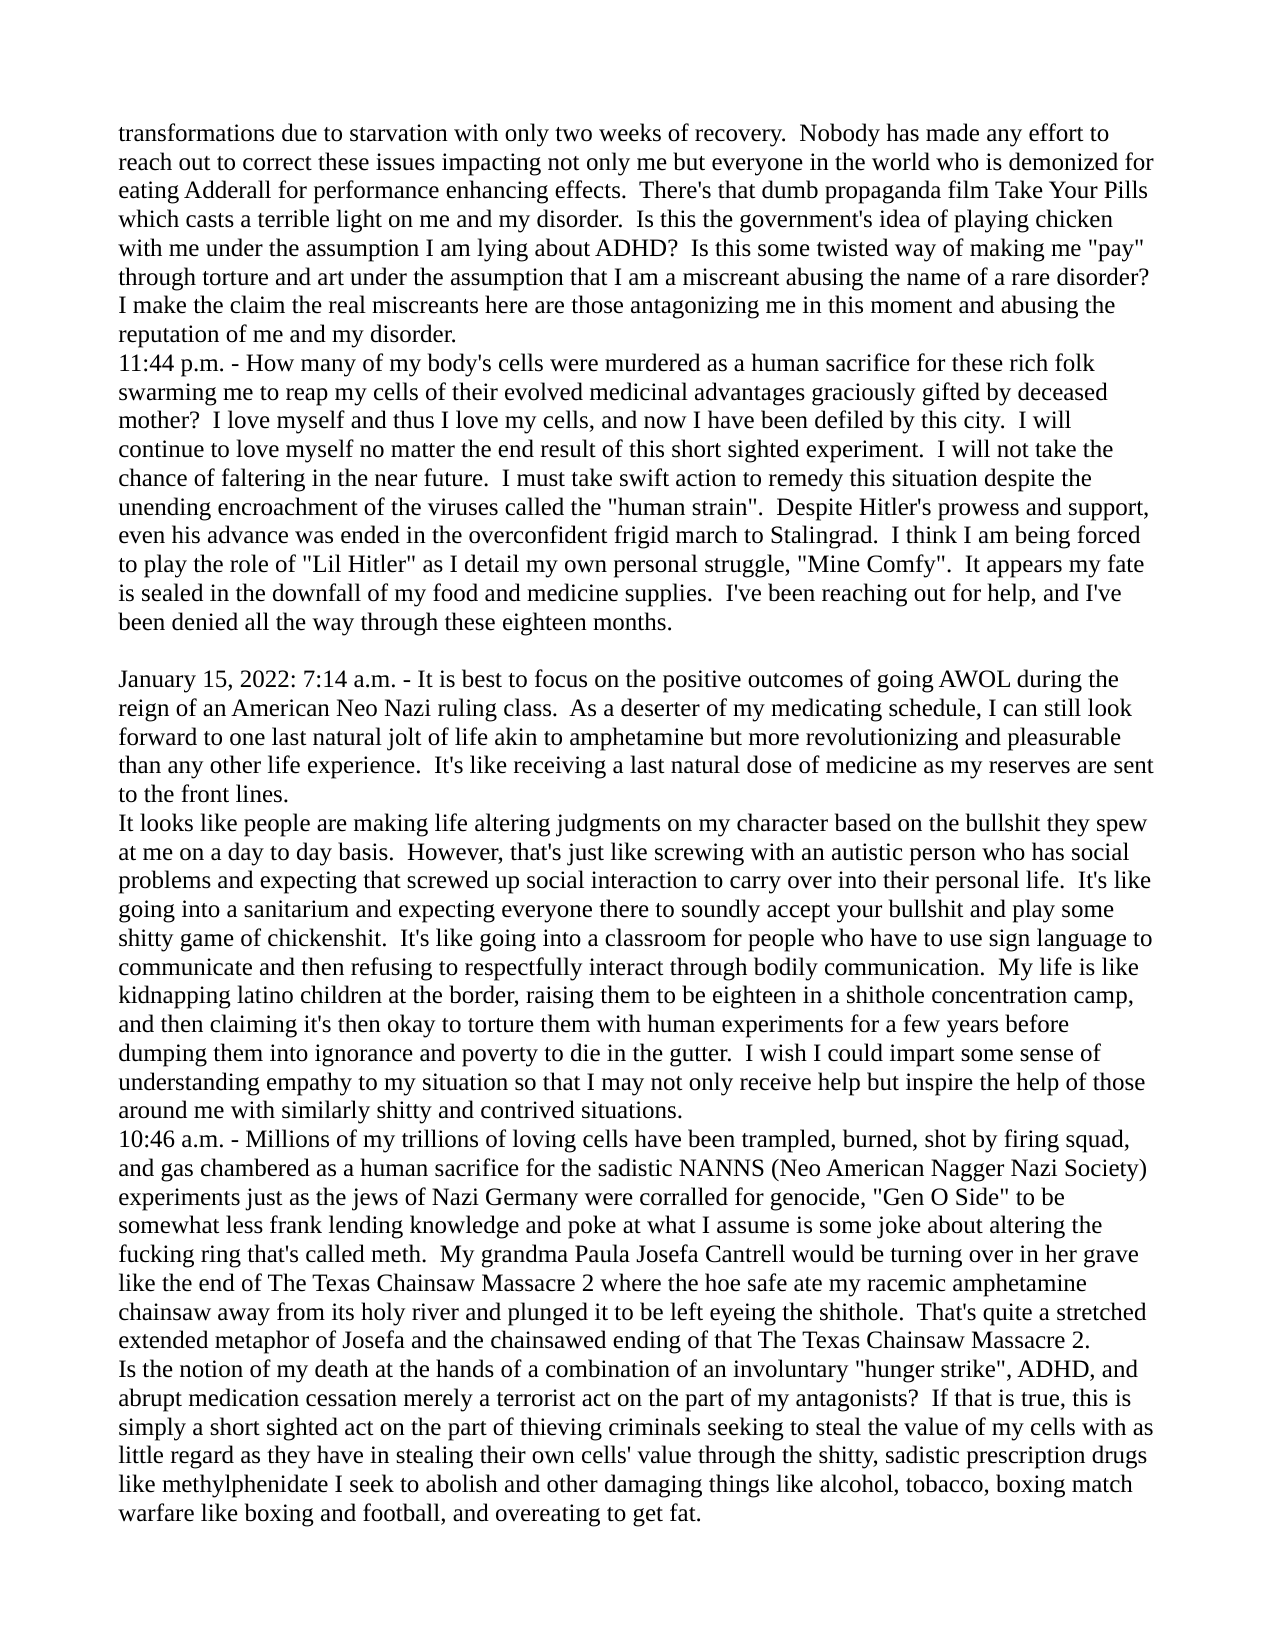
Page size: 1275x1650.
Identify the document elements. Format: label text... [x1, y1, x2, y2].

text 11:44 p.m. - How many of my body's cells were murdered as a human sacrifice for these rich folk swarming me to reap my cells of their evolved medicinal advantages graciously gifted by deceased mother? I love myself and thus I love my cells, and now I have been defiled by this city. I will continue to love myself no matter the end result of this short sighted experiment. I will not take the chance of faltering in the near future. I must take swift action to remedy this situation despite the unending encroachment of the viruses called the "human strain". Despite Hitler's prowess and support, even his advance was ended in the overconfident frigid march to Stalingrad. I think I am being forced to play the role of "Lil Hitler" as I detail my own personal struggle, "Mine Comfy". It appears my fate is sealed in the downfall of my food and medicine supplies. I've been reaching out for help, and I've been denied all the way through these eighteen months. [118, 348, 1157, 636]
text It looks like people are making life altering judgments on my character based on the bullshit they spew at me on a day to day basis. However, that's just like screwing with an autistic person who has social problems and expecting that screwed up social interaction to carry over into their personal life. It's like going into a sanitarium and expecting everyone there to soundly accept your bullshit and play some shitty game of chickenshit. It's like going into a classroom for people who have to use sign language to communicate and then refusing to respectfully interact through bodily communication. My life is like kidnapping latino children at the border, raising them to be eighteen in a shithole concentration camp, and then claiming it's then okay to torture them with human experiments for a few years before dumping them into ignorance and poverty to die in the gutter. I wish I could impart some sense of understanding empathy to my situation so that I may not only receive help but inspire the help of those around me with similarly shitty and contrived situations. [118, 808, 1157, 1124]
text Is the notion of my death at the hands of a combination of an involuntary "hunger strike", ADHD, and abrupt medication cessation merely a terrorist act on the part of my antagonists? If that is true, this is simply a short sighted act on the part of thieving criminals seeking to steal the value of my cells with as little regard as they have in stealing their own cells' value through the shitty, sadistic prescription drugs like methylphenidate I seek to abolish and other damaging things like alcohol, tobacco, boxing match warfare like boxing and football, and overeating to get fat. [118, 1354, 1157, 1527]
text 10:46 a.m. - Millions of my trillions of loving cells have been trampled, burned, shot by firing squad, and gas chambered as a human sacrifice for the sadistic NANNS (Neo American Nagger Nazi Society) experiments just as the jews of Nazi Germany were corralled for genocide, "Gen O Side" to be somewhat less frank lending knowledge and poke at what I assume is some joke about altering the fucking ring that's called meth. My grandma Paula Josefa Cantrell would be turning over in her grave like the end of The Texas Chainsaw Massacre 2 where the hoe safe ate my racemic amphetamine chainsaw away from its holy river and plunged it to be left eyeing the shithole. That's quite a stretched extended metaphor of Josefa and the chainsawed ending of that The Texas Chainsaw Massacre 2. [118, 1124, 1157, 1354]
text January 15, 2022: 7:14 a.m. - It is best to focus on the positive outcomes of going AWOL during the reign of an American Neo Nazi ruling class. As a deserter of my medicating schedule, I can still look forward to one last natural jolt of life akin to amphetamine but more revolutionizing and pleasurable than any other life experience. It's like receiving a last natural dose of medicine as my reserves are sent to the front lines. [118, 664, 1157, 808]
text transformations due to starvation with only two weeks of recovery. Nobody has made any effort to reach out to correct these issues impacting not only me but everyone in the world who is demonized for eating Adderall for performance enhancing effects. There's that dumb propaganda film Take Your Pills which casts a terrible light on me and my disorder. Is this the government's idea of playing chicken with me under the assumption I am lying about ADHD? Is this some twisted way of making me "pay" through torture and art under the assumption that I am a miscreant abusing the name of a rare disorder? I make the claim the real miscreants here are those antagonizing me in this moment and abusing the reputation of me and my disorder. [118, 118, 1157, 348]
